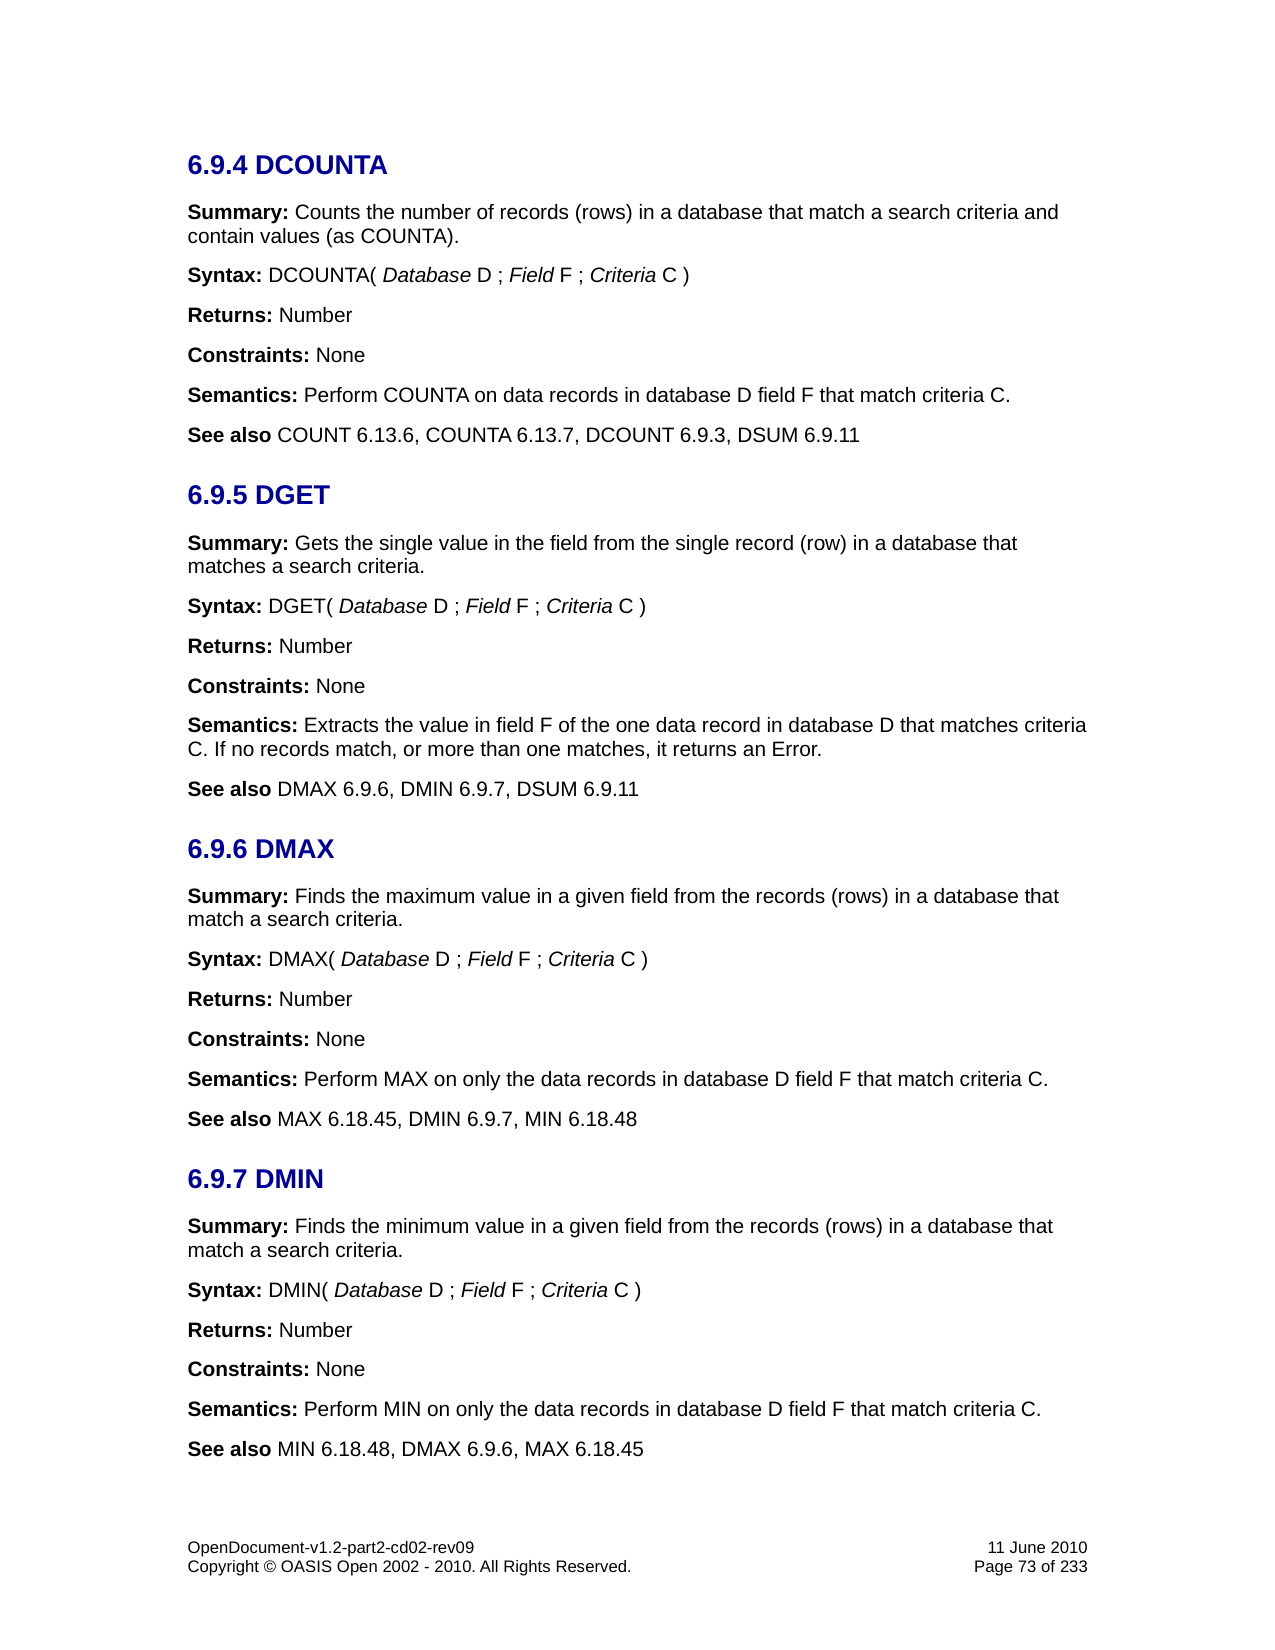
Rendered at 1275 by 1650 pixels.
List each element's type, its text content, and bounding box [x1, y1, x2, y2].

text Summary: Finds the maximum value in a given field from the records (rows) in a database that match a search criteria. [187, 885, 1088, 931]
text Summary: Counts the number of records (rows) in a database that match a search criteria and contain values (as COUNTA). [187, 201, 1088, 247]
subtitle DCOUNTA [187, 150, 1088, 180]
text Syntax: DMIN( Database D ; Field F ; Criteria C ) [187, 1278, 1088, 1302]
text Summary: Gets the single value in the field from the single record (row) in a database that matches a search criteria. [187, 531, 1088, 578]
text Syntax: DGET( Database D ; Field F ; Criteria C ) [187, 594, 1088, 618]
subtitle DMIN [187, 1164, 1088, 1194]
text See also DMAX 6.9.6, DMIN 6.9.7, DSUM 6.9.11 [187, 777, 1088, 801]
text Constraints: None [187, 1028, 1088, 1051]
text See also COUNT 6.13.6, COUNTA 6.13.7, DCOUNT 6.9.3, DSUM 6.9.11 [187, 424, 1088, 447]
text Constraints: None [187, 674, 1088, 697]
text Returns: Number [187, 304, 1088, 327]
text Semantics: Perform MAX on only the data records in database D field F that match criteria C. [187, 1068, 1088, 1091]
text Constraints: None [187, 344, 1088, 367]
subtitle DMAX [187, 834, 1088, 864]
text Semantics: Perform COUNTA on data records in database D field F that match criteria C. [187, 384, 1088, 407]
text Returns: Number [187, 1318, 1088, 1341]
text Constraints: None [187, 1358, 1088, 1381]
text Returns: Number [187, 988, 1088, 1011]
text Syntax: DCOUNTA( Database D ; Field F ; Criteria C ) [187, 264, 1088, 287]
text Syntax: DMAX( Database D ; Field F ; Criteria C ) [187, 948, 1088, 971]
text Returns: Number [187, 634, 1088, 658]
text See also MAX 6.18.45, DMIN 6.9.7, MIN 6.18.48 [187, 1108, 1088, 1131]
subtitle DGET [187, 480, 1088, 511]
text Summary: Finds the minimum value in a given field from the records (rows) in a database that match a search criteria. [187, 1215, 1088, 1262]
text Semantics: Perform MIN on only the data records in database D field F that match criteria C. [187, 1398, 1088, 1421]
text Semantics: Extracts the value in field F of the one data record in database D that matches criteria C. If no records match, or more than one matches, it returns an Error. [187, 714, 1088, 761]
text See also MIN 6.18.48, DMAX 6.9.6, MAX 6.18.45 [187, 1438, 1088, 1461]
